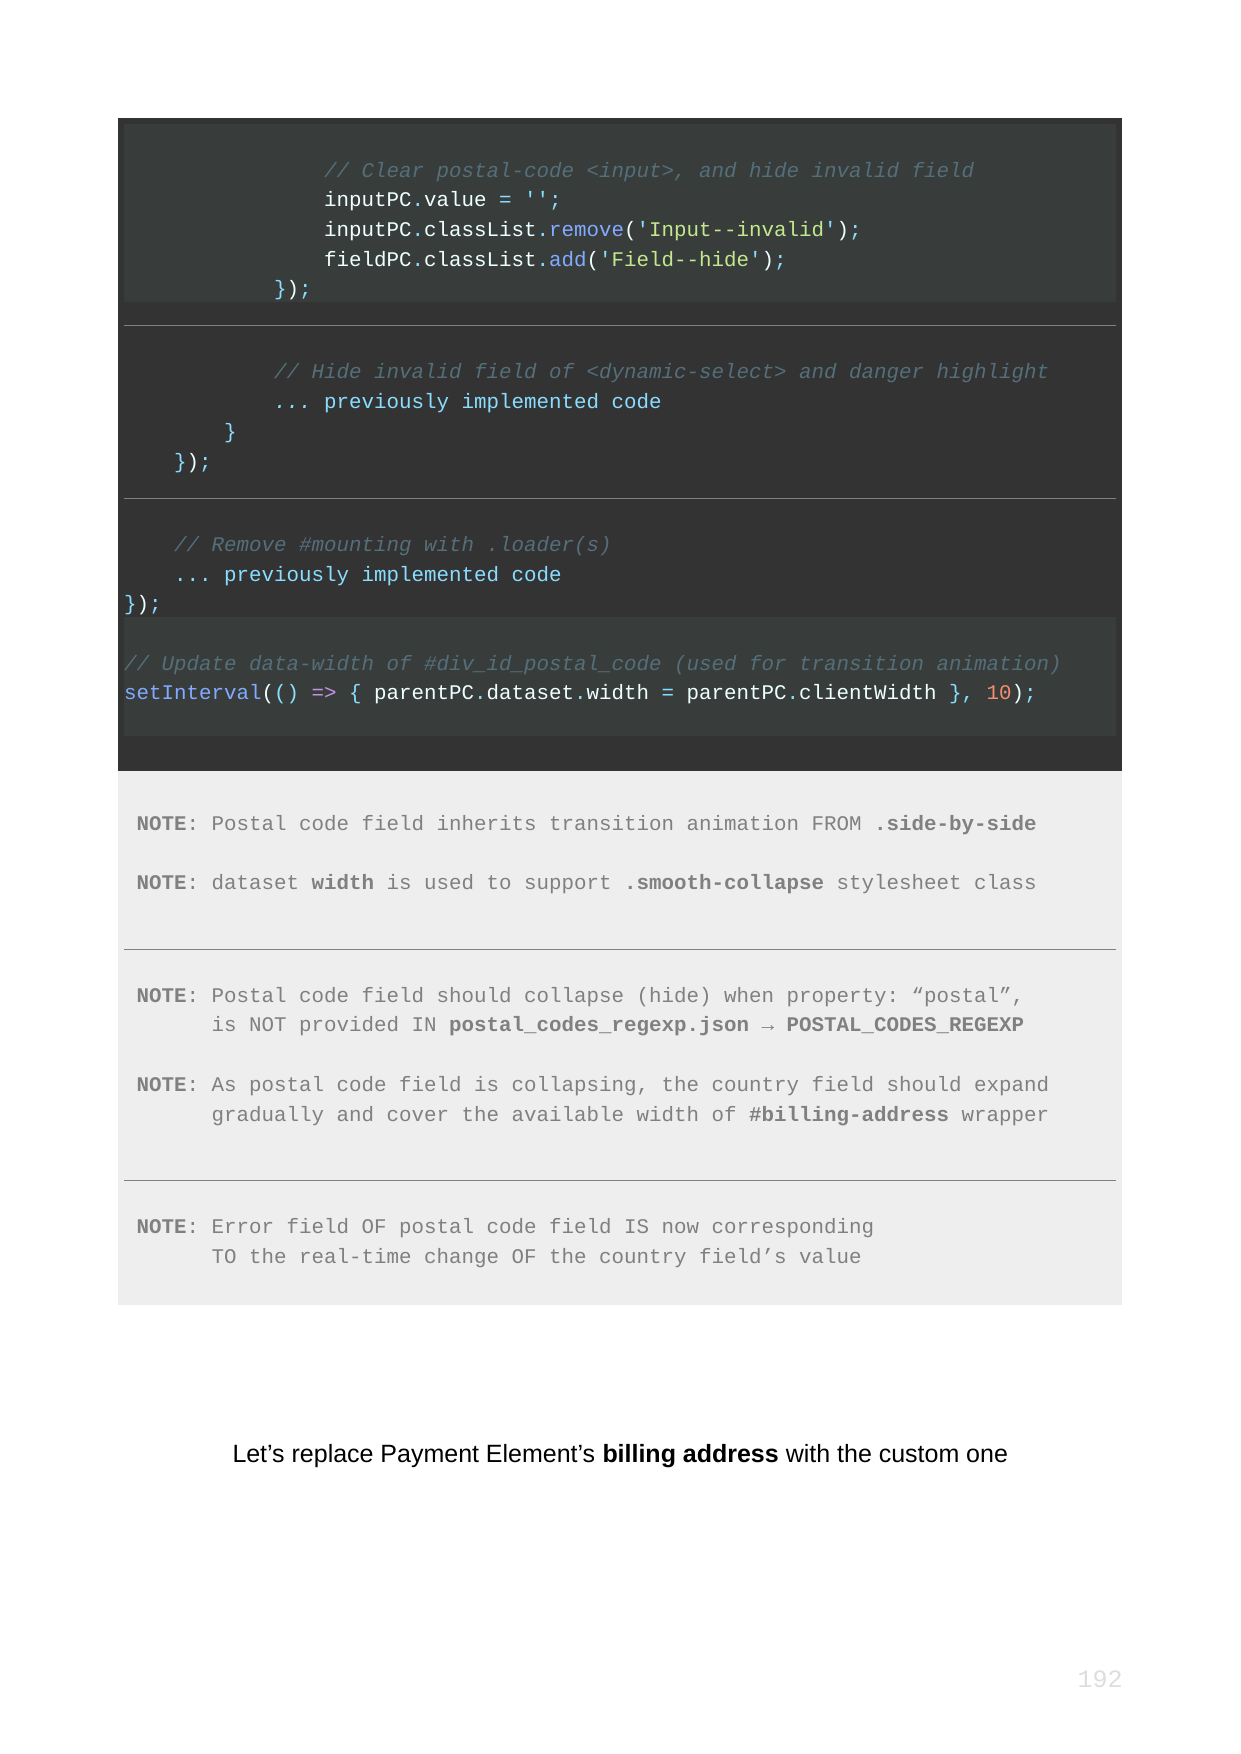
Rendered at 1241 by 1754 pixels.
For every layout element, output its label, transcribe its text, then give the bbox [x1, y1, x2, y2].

table_header // Clear postal-code <input>, and hide invalid field inputPC.value = ''; inputPC.classList.remove('Input--invalid'); fieldPC.classList.add('Field--hide'); }); // Hide invalid field of <dynamic-select> and danger highlight ... previously implemented code } }); // Remove #mounting with .loader(s) ... previously implemented code }); // Update data-width of #div_id_postal_code (used for transition animation) setInterval(() => { parentPC.dataset.width = parentPC.clientWidth }, 10); [118, 118, 1122, 771]
table_cell NOTE: Postal code field inherits transition animation FROM .side-by-side NOTE: dataset width is used to support .smooth-collapse stylesheet class NOTE: Postal code field should collapse (hide) when property: “postal”, is NOT provided IN postal_codes_regexp.json → POSTAL_CODES_REGEXP NOTE: As postal code field is collapsing, the country field should expand gradually and cover the available width of #billing-address wrapper NOTE: Error field OF postal code field IS now corresponding TO the real-time change OF the country field’s value [118, 771, 1122, 1305]
text Let’s replace Payment Element’s billing address with the custom one [118, 1391, 1122, 1467]
